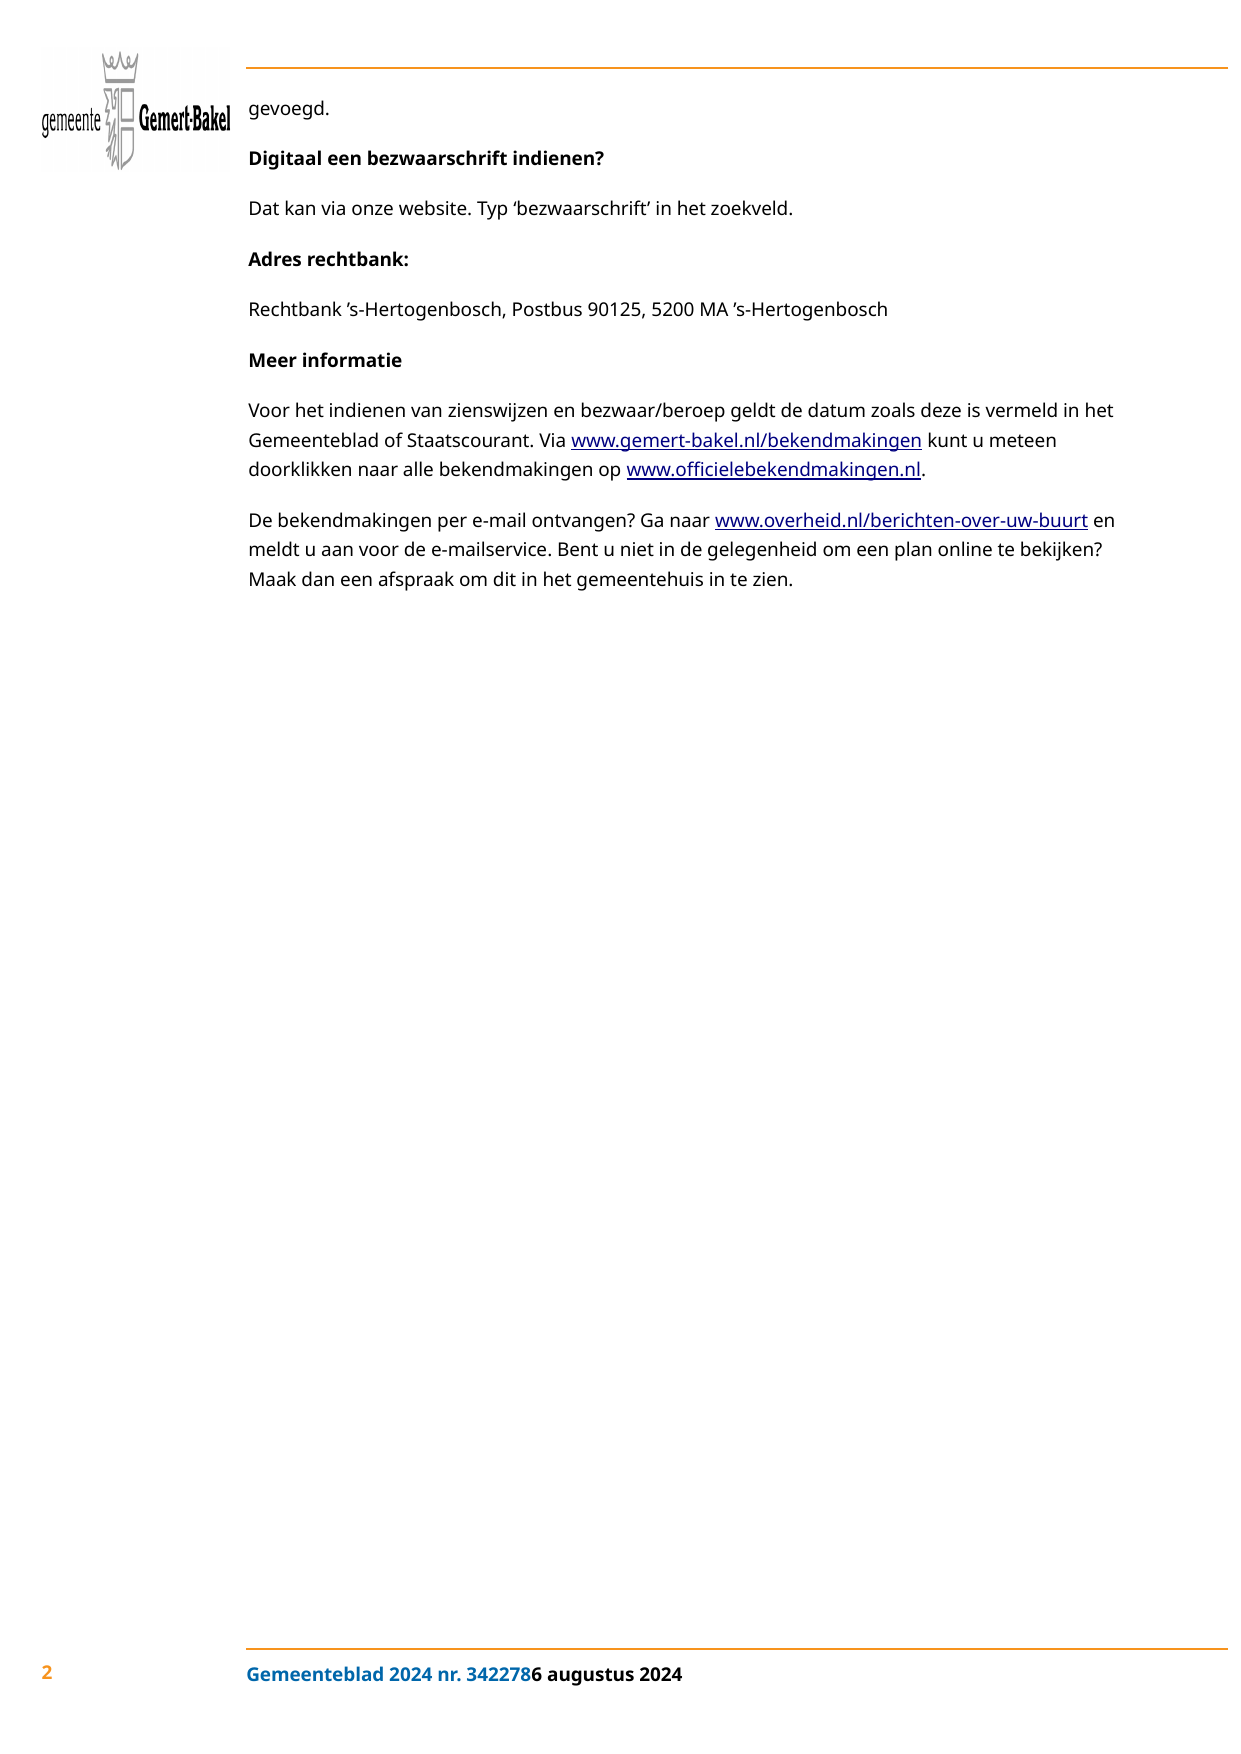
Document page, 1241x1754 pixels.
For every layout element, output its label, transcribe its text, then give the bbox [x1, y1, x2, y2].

text De bekendmakingen per e-mail ontvangen? Ga naar www.overheid.nl/berichten-over-uw-buurt en meldt u aan voor de e-mailservice. Bent u niet in de gelegenheid om een plan online te bekijken? Maak dan een afspraak om dit in het gemeentehuis in te zien. [248, 507, 1152, 592]
text Adres rechtbank: [248, 246, 1152, 272]
text Voor het indienen van zienswijzen en bezwaar/beroep geldt de datum zoals deze is vermeld in het Gemeenteblad of Staatscourant. Via www.gemert-bakel.nl/bekendmakingen kunt u meteen doorklikken naar alle bekendmakingen op www.officielebekendmakingen.nl. [248, 397, 1152, 482]
text gevoegd. [248, 95, 1152, 121]
picture [41, 47, 231, 172]
text Dat kan via onze website. Typ ‘bezwaarschrift’ in het zoekveld. [248, 196, 1152, 221]
text Meer informatie [248, 347, 1152, 373]
text Rechtbank ’s-Hertogenbosch, Postbus 90125, 5200 MA ’s-Hertogenbosch [248, 296, 1152, 322]
text Digitaal een bezwaarschrift indienen? [248, 145, 1152, 171]
